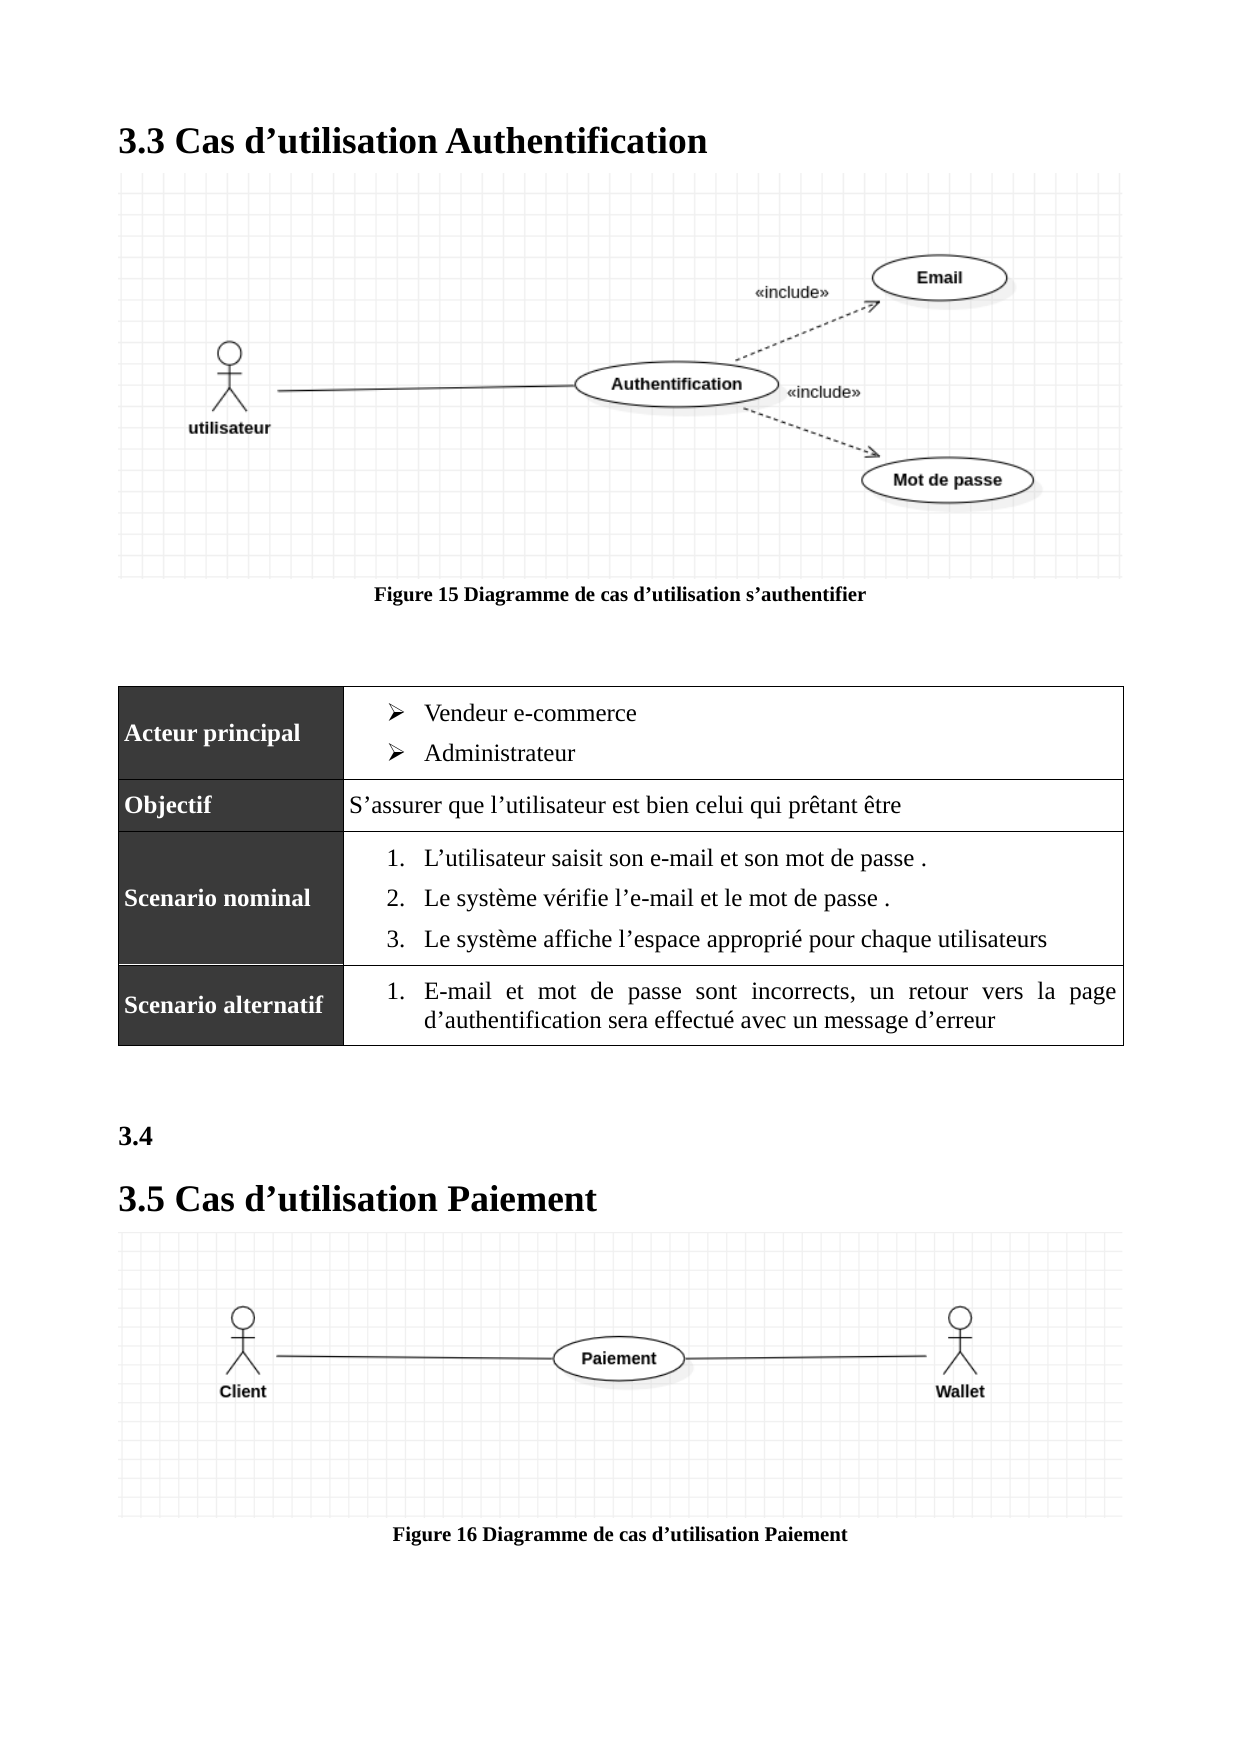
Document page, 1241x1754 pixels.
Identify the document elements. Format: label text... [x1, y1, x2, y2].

table_cell E-mail et mot de passe sont incorrects, un retour vers la page d’authentification sera effectué avec un message d’erreur [344, 966, 1123, 1045]
subtitle 3.3 Cas d’utilisation Authentification [118, 118, 1122, 161]
table_header Acteur principal [119, 687, 343, 779]
table_header Vendeur e-commerce Administrateur [344, 687, 1123, 779]
table_cell Scenario alternatif [119, 966, 343, 1045]
subtitle 3.5 Cas d’utilisation Paiement [118, 1177, 1122, 1220]
table_cell S’assurer que l’utilisateur est bien celui qui prêtant être [344, 780, 1123, 831]
table_cell Objectif [119, 780, 343, 831]
text Figure 16 Diagramme de cas d’utilisation Paiement [118, 1518, 1122, 1546]
picture [118, 173, 1123, 579]
text Figure 15 Diagramme de cas d’utilisation s’authentifier [118, 579, 1122, 606]
subtitle 3.4 [118, 1120, 1122, 1152]
table_cell Scenario nominal [119, 832, 343, 964]
table_cell L’utilisateur saisit son e-mail et son mot de passe . Le système vérifie l’e-mail et le mot de passe . Le système affiche l’espace approprié pour chaque utilisateurs [344, 832, 1123, 964]
picture [118, 1232, 1123, 1518]
